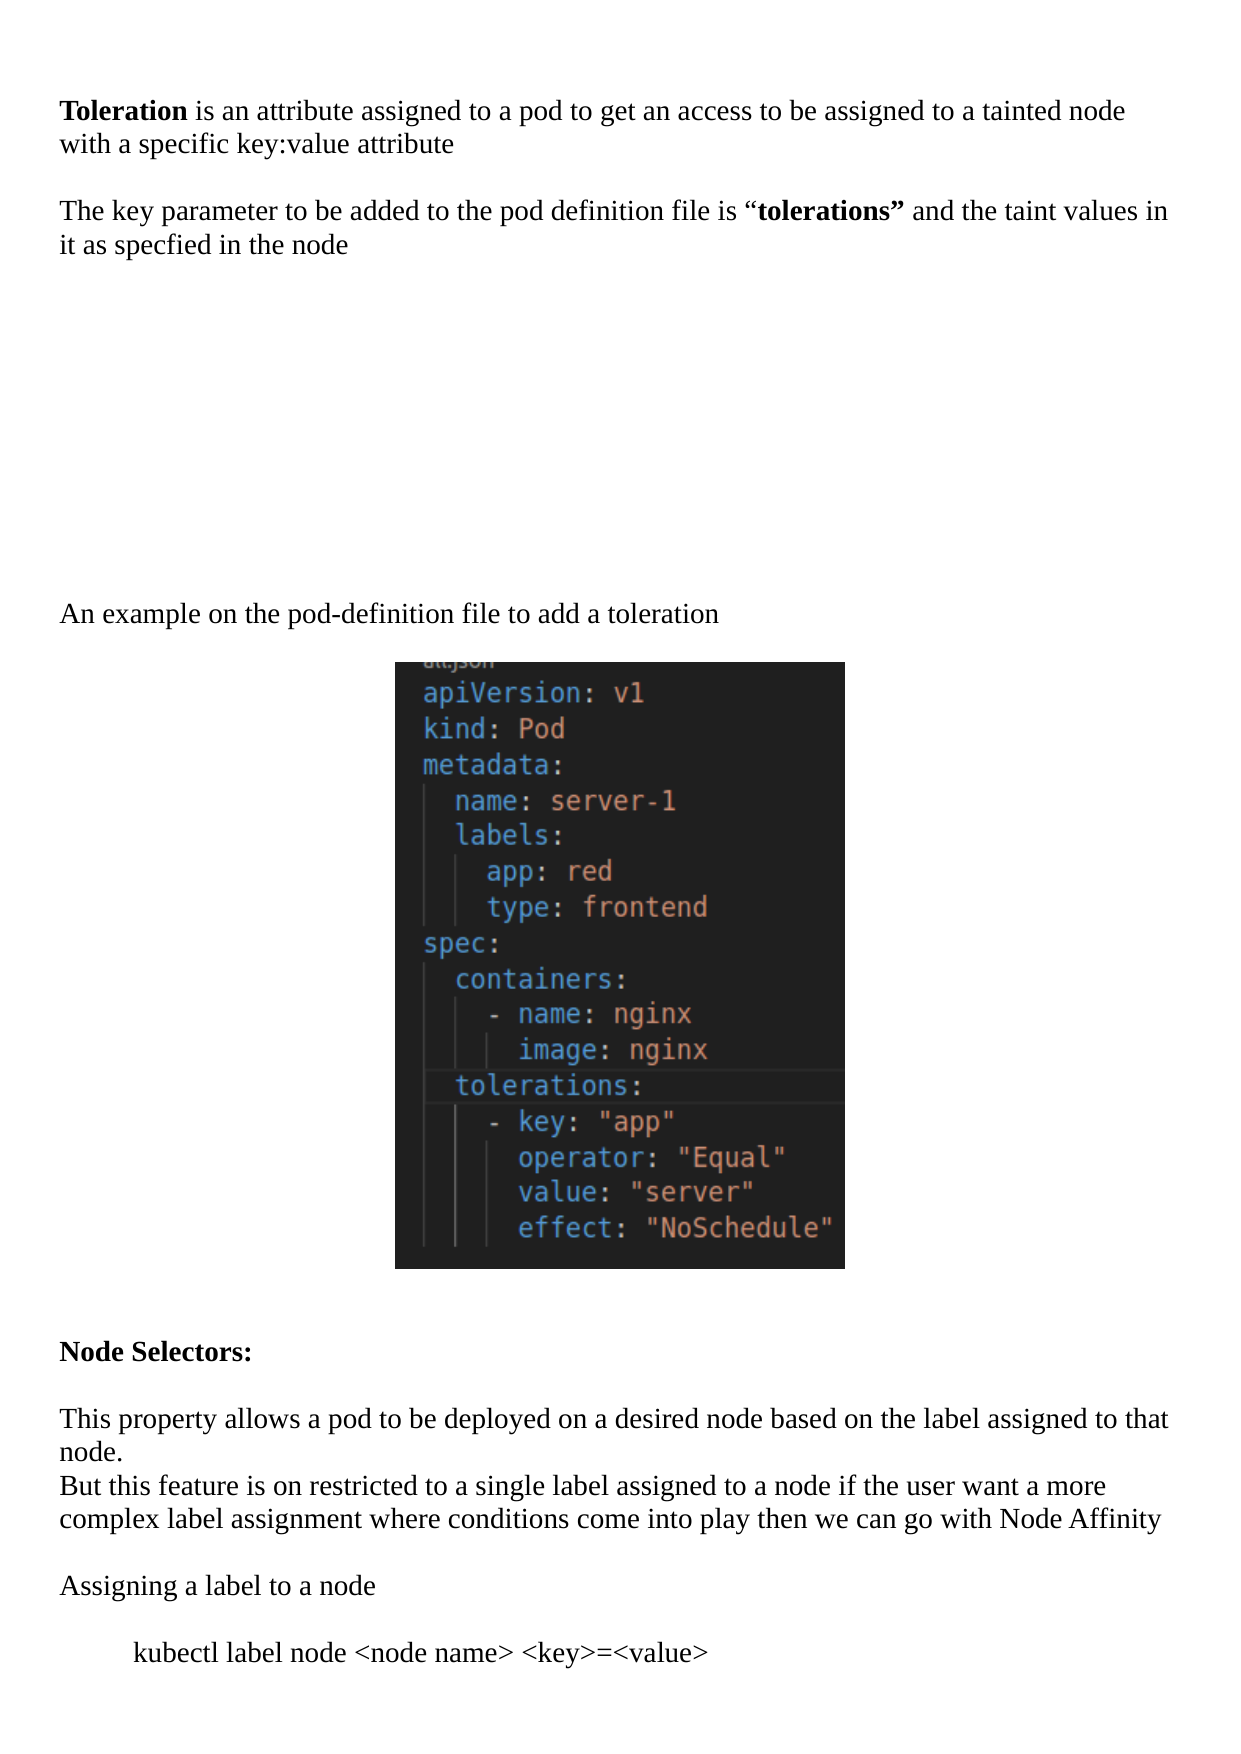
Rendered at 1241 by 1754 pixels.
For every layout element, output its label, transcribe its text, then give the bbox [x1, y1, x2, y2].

text Node Selectors: [59, 1334, 1181, 1367]
picture [395, 662, 845, 1269]
text But this feature is on restricted to a single label assigned to a node if the user want a more complex label assignment where conditions come into play then we can go with Node Affinity [59, 1468, 1181, 1535]
text Toleration is an attribute assigned to a pod to get an access to be assigned to a tainted node with a specific key:value attribute [59, 93, 1181, 160]
text Assigning a label to a node [59, 1568, 1181, 1602]
text The key parameter to be added to the pod definition file is “tolerations” and the taint values in it as specfied in the node [59, 193, 1181, 260]
text kubectl label node <node name> <key>=<value> [59, 1636, 1181, 1669]
text An example on the pod-definition file to add a toleration [59, 596, 1181, 629]
text This property allows a pod to be deployed on a desired node based on the label assigned to that node. [59, 1401, 1181, 1468]
